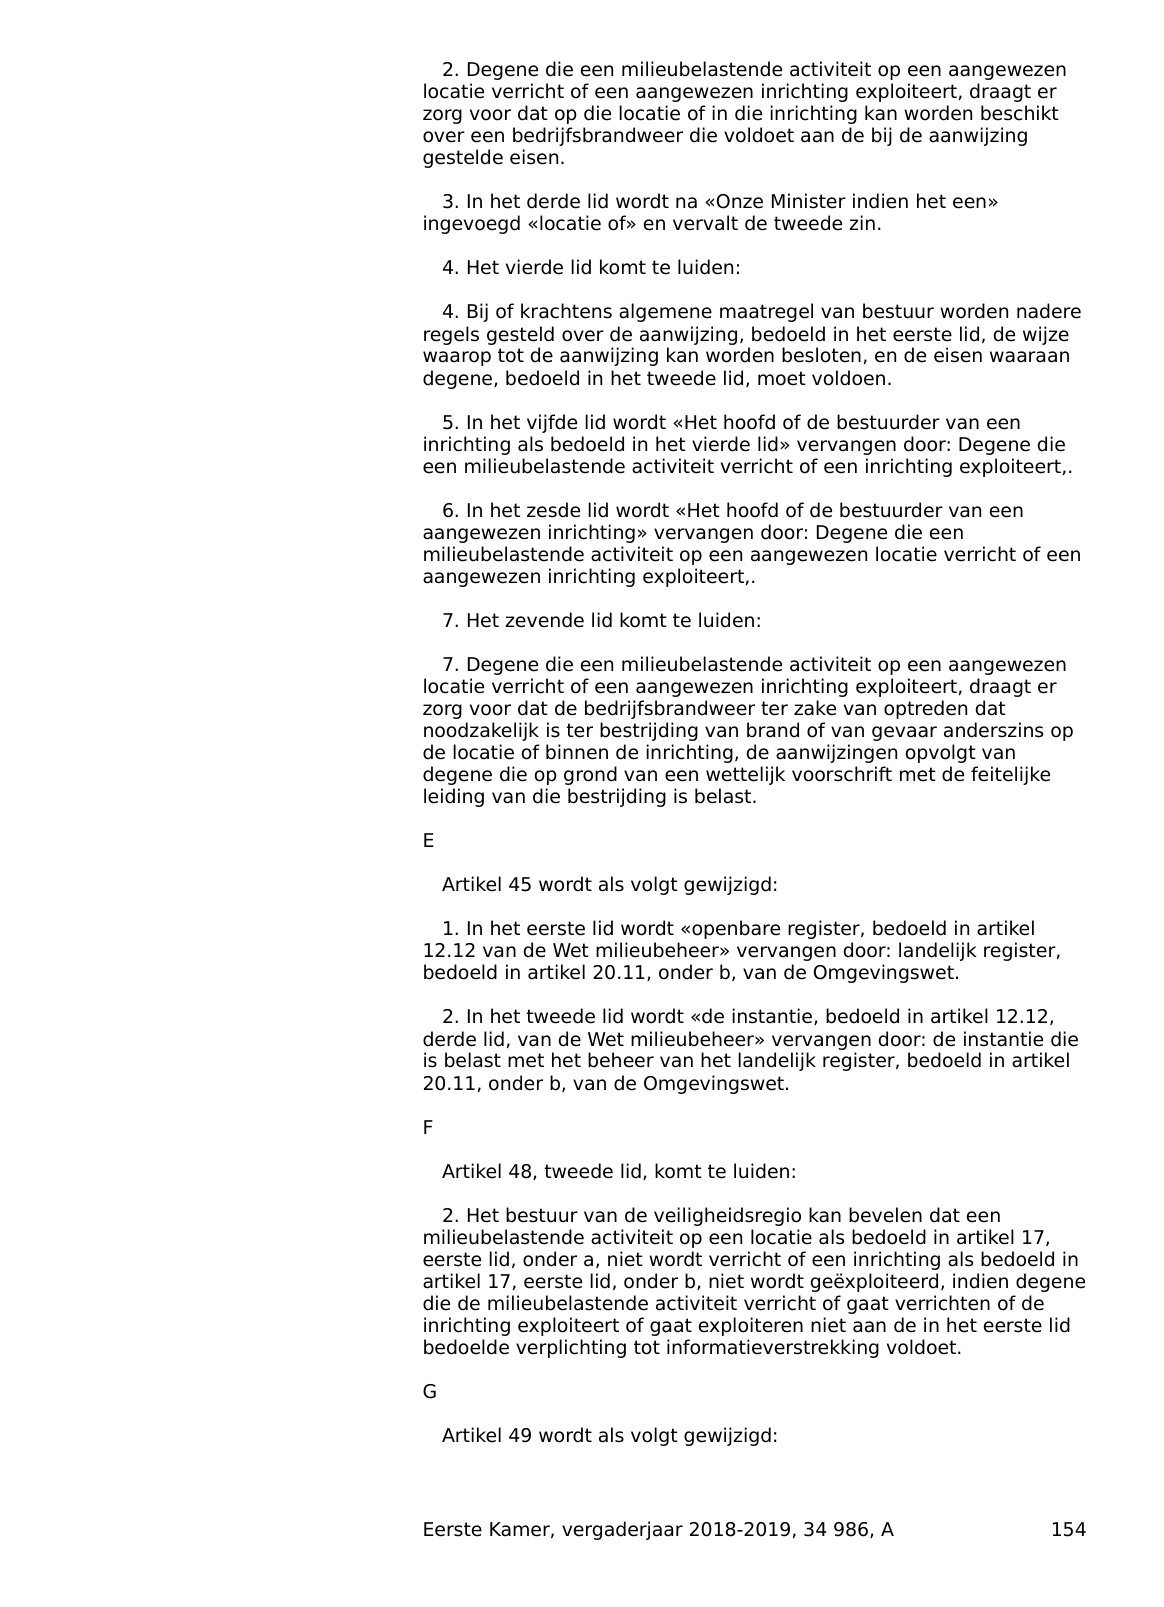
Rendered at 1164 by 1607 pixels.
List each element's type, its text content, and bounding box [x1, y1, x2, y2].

text 7. Het zevende lid komt te luiden: [422, 610, 1087, 632]
text 4. Bij of krachtens algemene maatregel van bestuur worden nadere regels gesteld over de aanwijzing, bedoeld in het eerste lid, de wijze waarop tot de aanwijzing kan worden besloten, en de eisen waaraan degene, bedoeld in het tweede lid, moet voldoen. [422, 301, 1087, 389]
text Artikel 45 wordt als volgt gewijzigd: [422, 874, 1087, 896]
text 2. In het tweede lid wordt «de instantie, bedoeld in artikel 12.12, derde lid, van de Wet milieubeheer» vervangen door: de instantie die is belast met het beheer van het landelijk register, bedoeld in artikel 20.11, onder b, van de Omgevingswet. [422, 1006, 1087, 1094]
text 6. In het zesde lid wordt «Het hoofd of de bestuurder van een aangewezen inrichting» vervangen door: Degene die een milieubelastende activiteit op een aangewezen locatie verricht of een aangewezen inrichting exploiteert,. [422, 500, 1087, 588]
text 7. Degene die een milieubelastende activiteit op een aangewezen locatie verricht of een aangewezen inrichting exploiteert, draagt er zorg voor dat de bedrijfsbrandweer ter zake van optreden dat noodzakelijk is ter bestrijding van brand of van gevaar anderszins op de locatie of binnen de inrichting, de aanwijzingen opvolgt van degene die op grond van een wettelijk voorschrift met de feitelijke leiding van die bestrijding is belast. [422, 654, 1087, 808]
text 5. In het vijfde lid wordt «Het hoofd of de bestuurder van een inrichting als bedoeld in het vierde lid» vervangen door: Degene die een milieubelastende activiteit verricht of een inrichting exploiteert,. [422, 412, 1087, 477]
text Artikel 49 wordt als volgt gewijzigd: [422, 1425, 1087, 1447]
text 2. Degene die een milieubelastende activiteit op een aangewezen locatie verricht of een aangewezen inrichting exploiteert, draagt er zorg voor dat op die locatie of in die inrichting kan worden beschikt over een bedrijfsbrandweer die voldoet aan de bij de aanwijzing gestelde eisen. [422, 59, 1087, 169]
text G [422, 1381, 1087, 1403]
text F [422, 1117, 1087, 1138]
text 4. Het vierde lid komt te luiden: [422, 257, 1087, 279]
text E [422, 830, 1087, 852]
text 2. Het bestuur van de veiligheidsregio kan bevelen dat een milieubelastende activiteit op een locatie als bedoeld in artikel 17, eerste lid, onder a, niet wordt verricht of een inrichting als bedoeld in artikel 17, eerste lid, onder b, niet wordt geëxploiteerd, indien degene die de milieubelastende activiteit verricht of gaat verrichten of de inrichting exploiteert of gaat exploiteren niet aan de in het eerste lid bedoelde verplichting tot informatieverstrekking voldoet. [422, 1205, 1087, 1359]
text 1. In het eerste lid wordt «openbare register, bedoeld in artikel 12.12 van de Wet milieubeheer» vervangen door: landelijk register, bedoeld in artikel 20.11, onder b, van de Omgevingswet. [422, 918, 1087, 984]
text Artikel 48, tweede lid, komt te luiden: [422, 1161, 1087, 1183]
text 3. In het derde lid wordt na «Onze Minister indien het een» ingevoegd «locatie of» en vervalt de tweede zin. [422, 191, 1087, 235]
